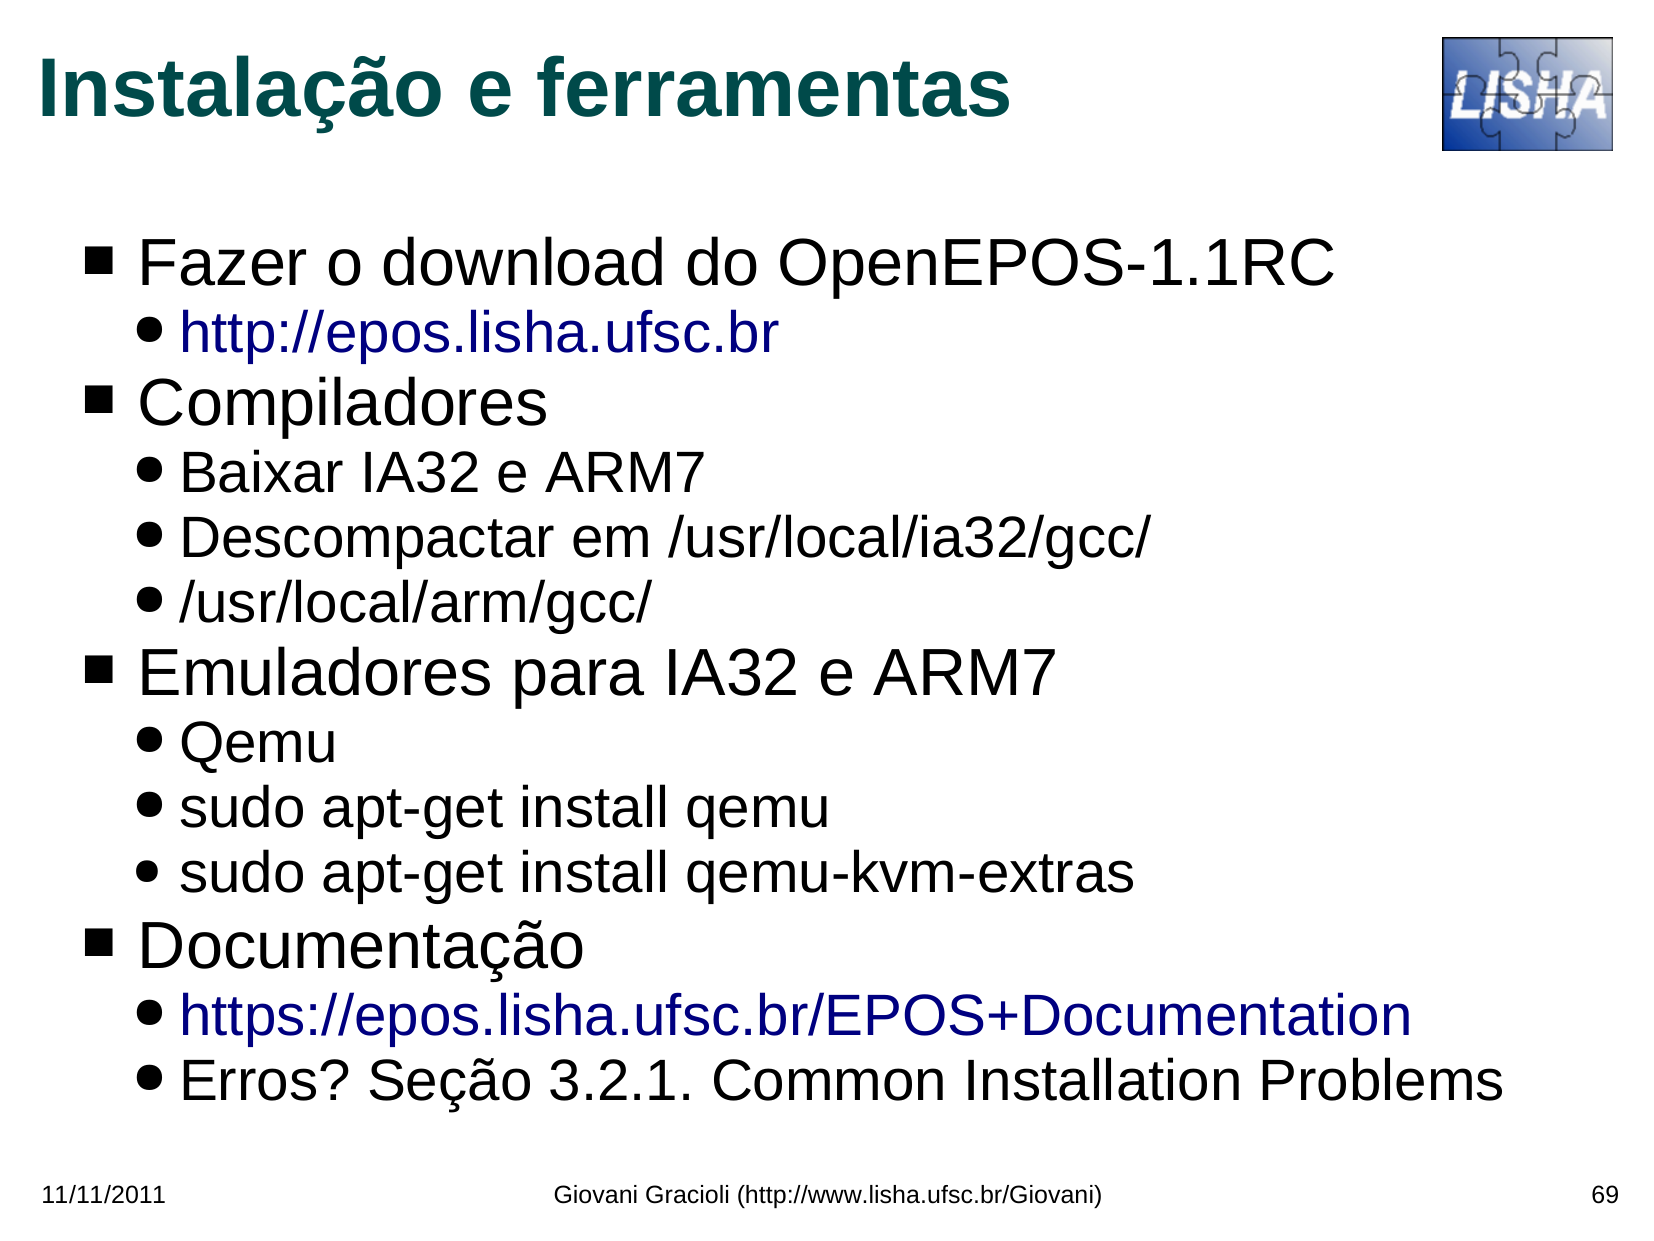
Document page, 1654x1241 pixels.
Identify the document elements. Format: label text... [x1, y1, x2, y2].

picture [1442, 37, 1613, 151]
list Fazer o download do OpenEPOS-1.1RC http://epos.lisha.ufsc.br Compiladores Baixar IA32 e ARM7 Descompactar em /usr/local/ia32/gcc/ /usr/local/arm/gcc/ Emuladores para IA32 e ARM7 Qemu sudo apt-get install qemu ﻿sudo apt-get install qemu-kvm-extras Documentação https://epos.lisha.ufsc.br/EPOS+Documentation Erros? Seção 3.2.1. Common Installation Problems [37, 225, 1613, 1163]
title Instalação e ferramentas [37, 37, 1426, 151]
